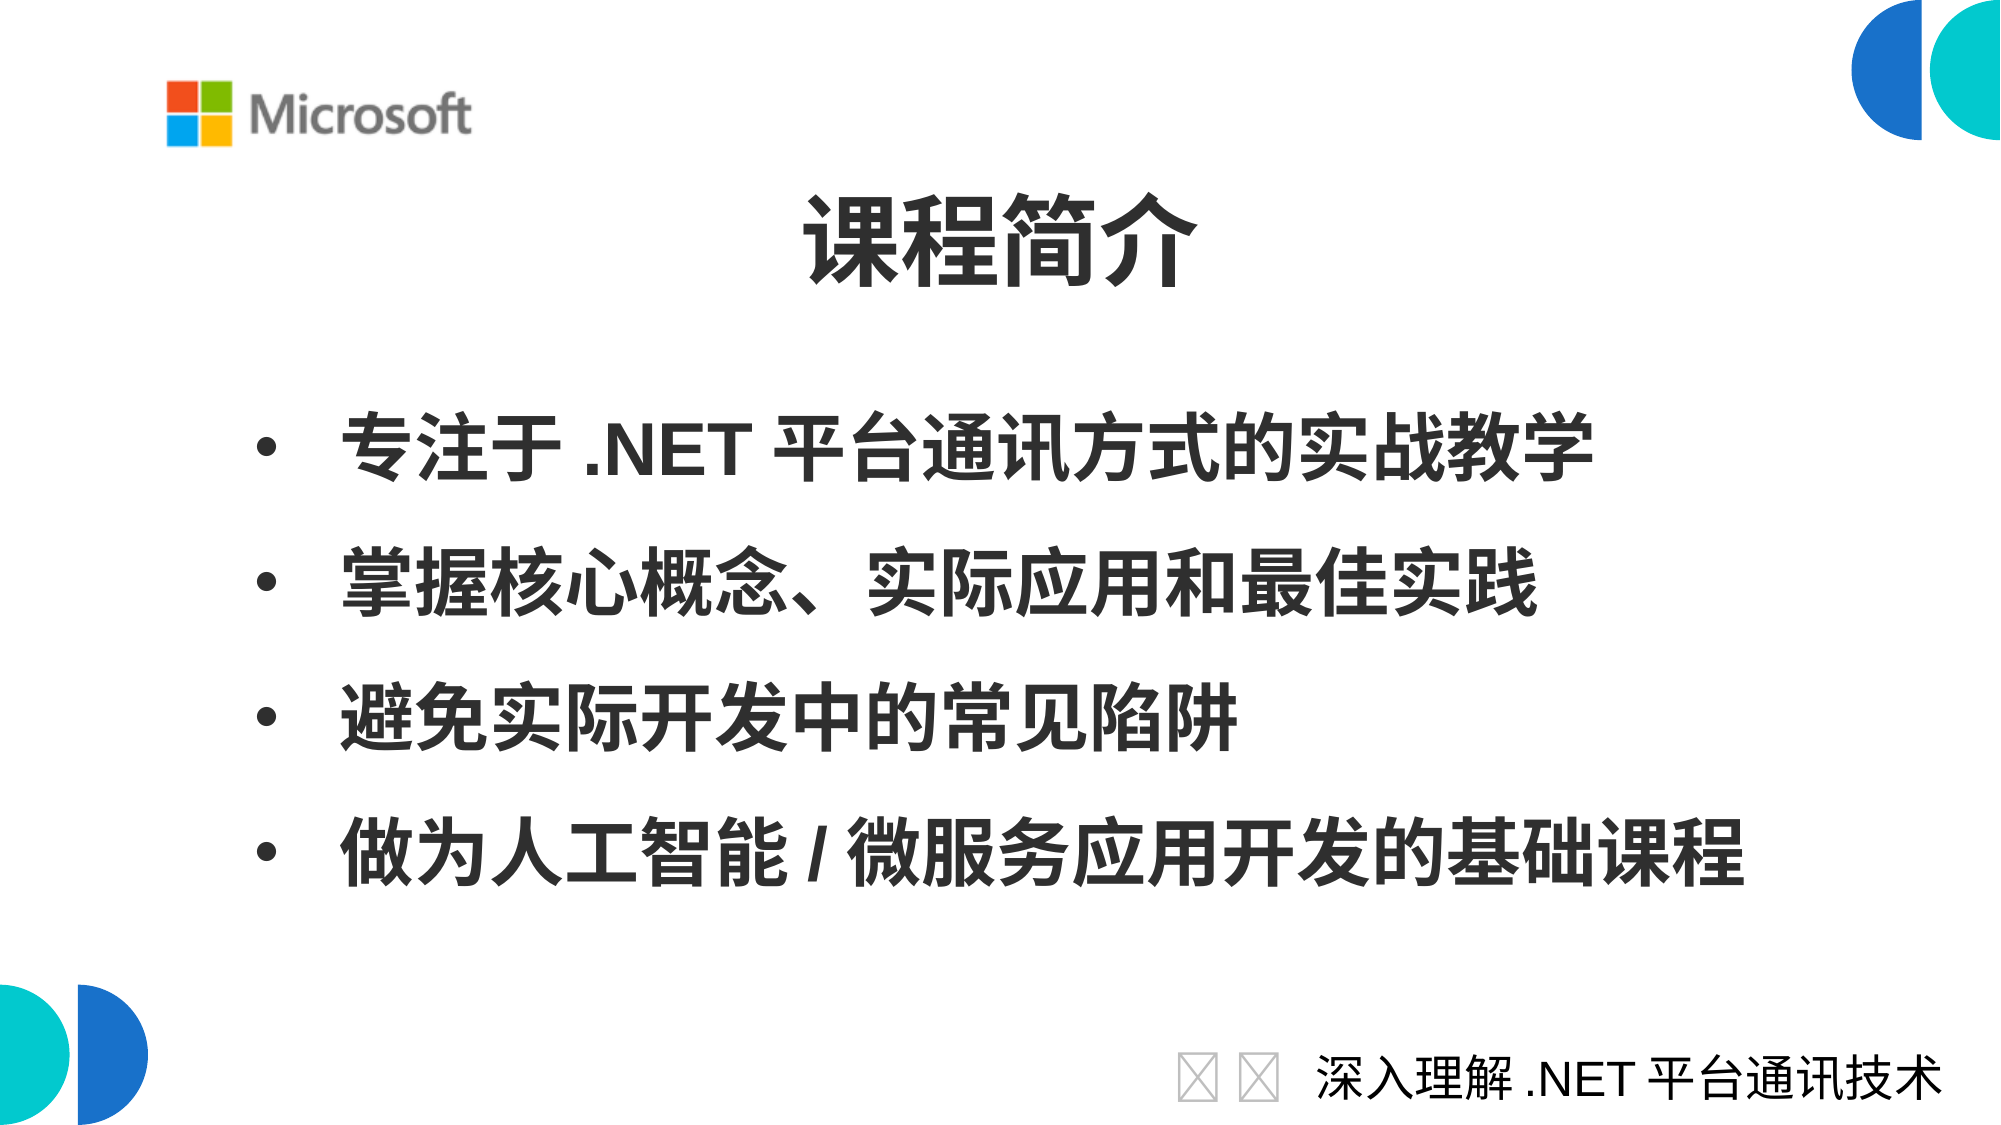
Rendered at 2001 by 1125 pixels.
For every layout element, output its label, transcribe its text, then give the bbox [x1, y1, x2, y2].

text_box • 专注于.NET平台通讯方式的实战教学 • 掌握核心概念、实际应用和最佳实践 • 避免实际开发中的常见陷阱 • 做为人工智能/微服务应用开发的基础课程 [215, 348, 1862, 781]
subtitle 🚀 🚀 深入理解.NET平台通讯技术 [1173, 1046, 1952, 1107]
picture [85, 41, 552, 189]
title 课程简介 [138, 145, 1862, 332]
